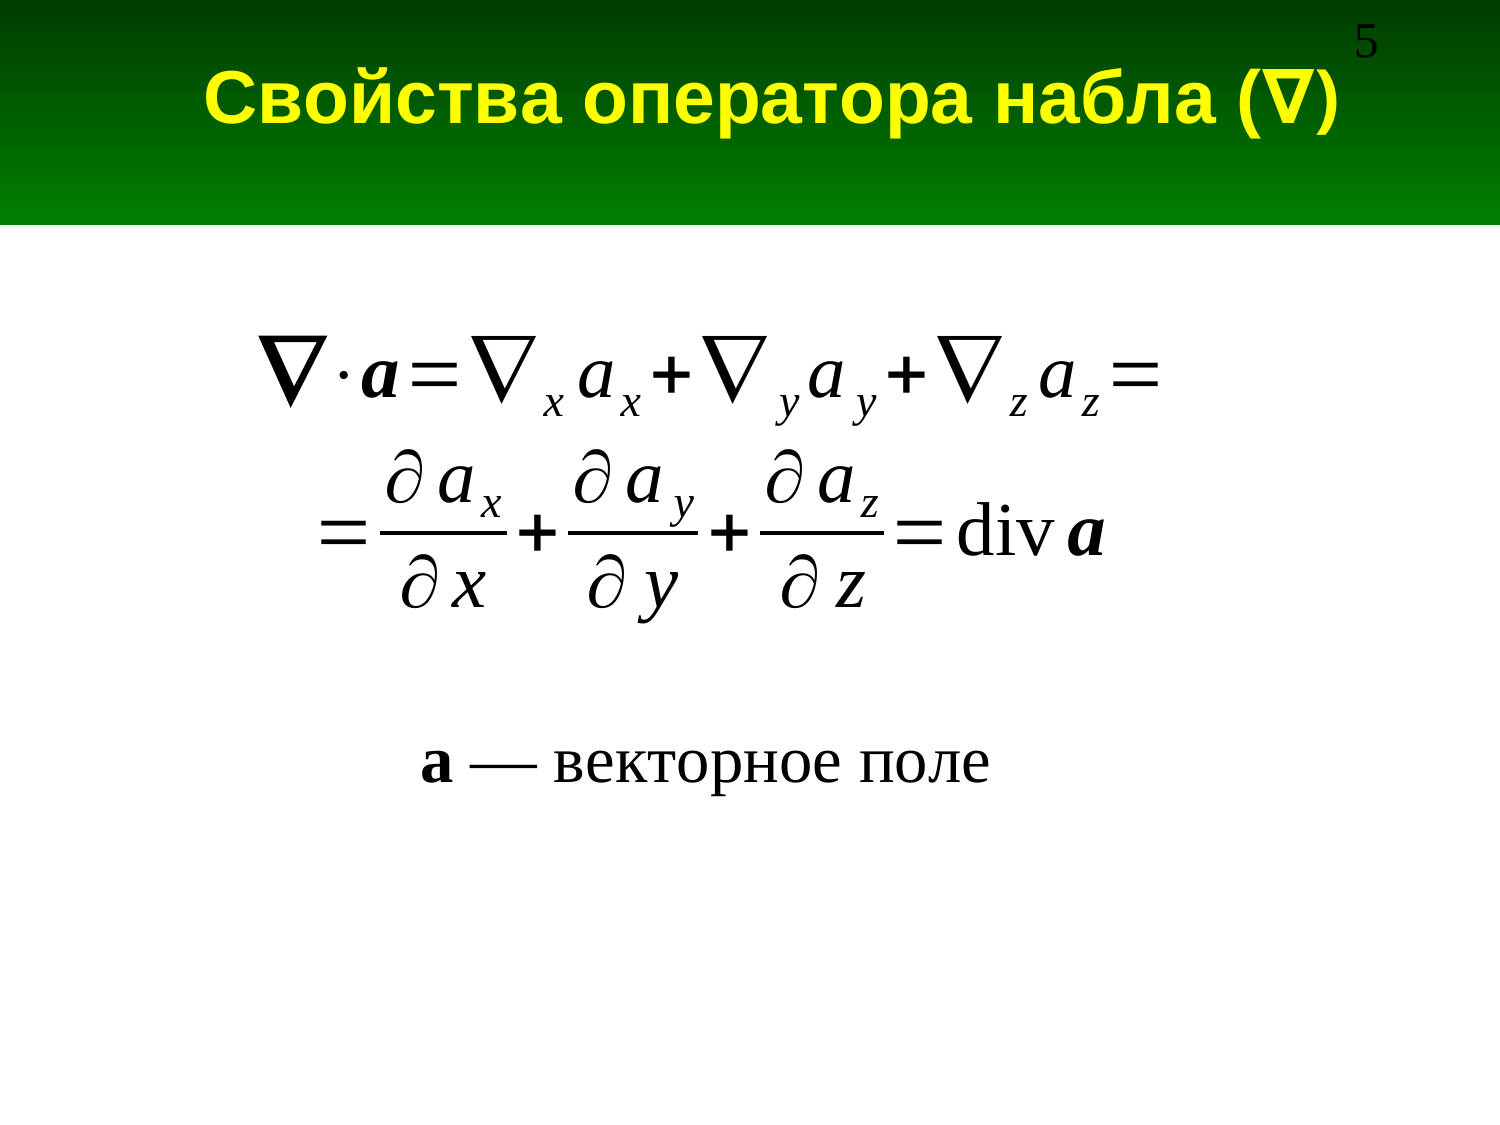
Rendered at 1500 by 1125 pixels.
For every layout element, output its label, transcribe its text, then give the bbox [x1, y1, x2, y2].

title Свойства оператора набла (∇) [123, 0, 1399, 188]
text_box a — векторное поле [405, 708, 1004, 804]
chart [236, 331, 1186, 626]
